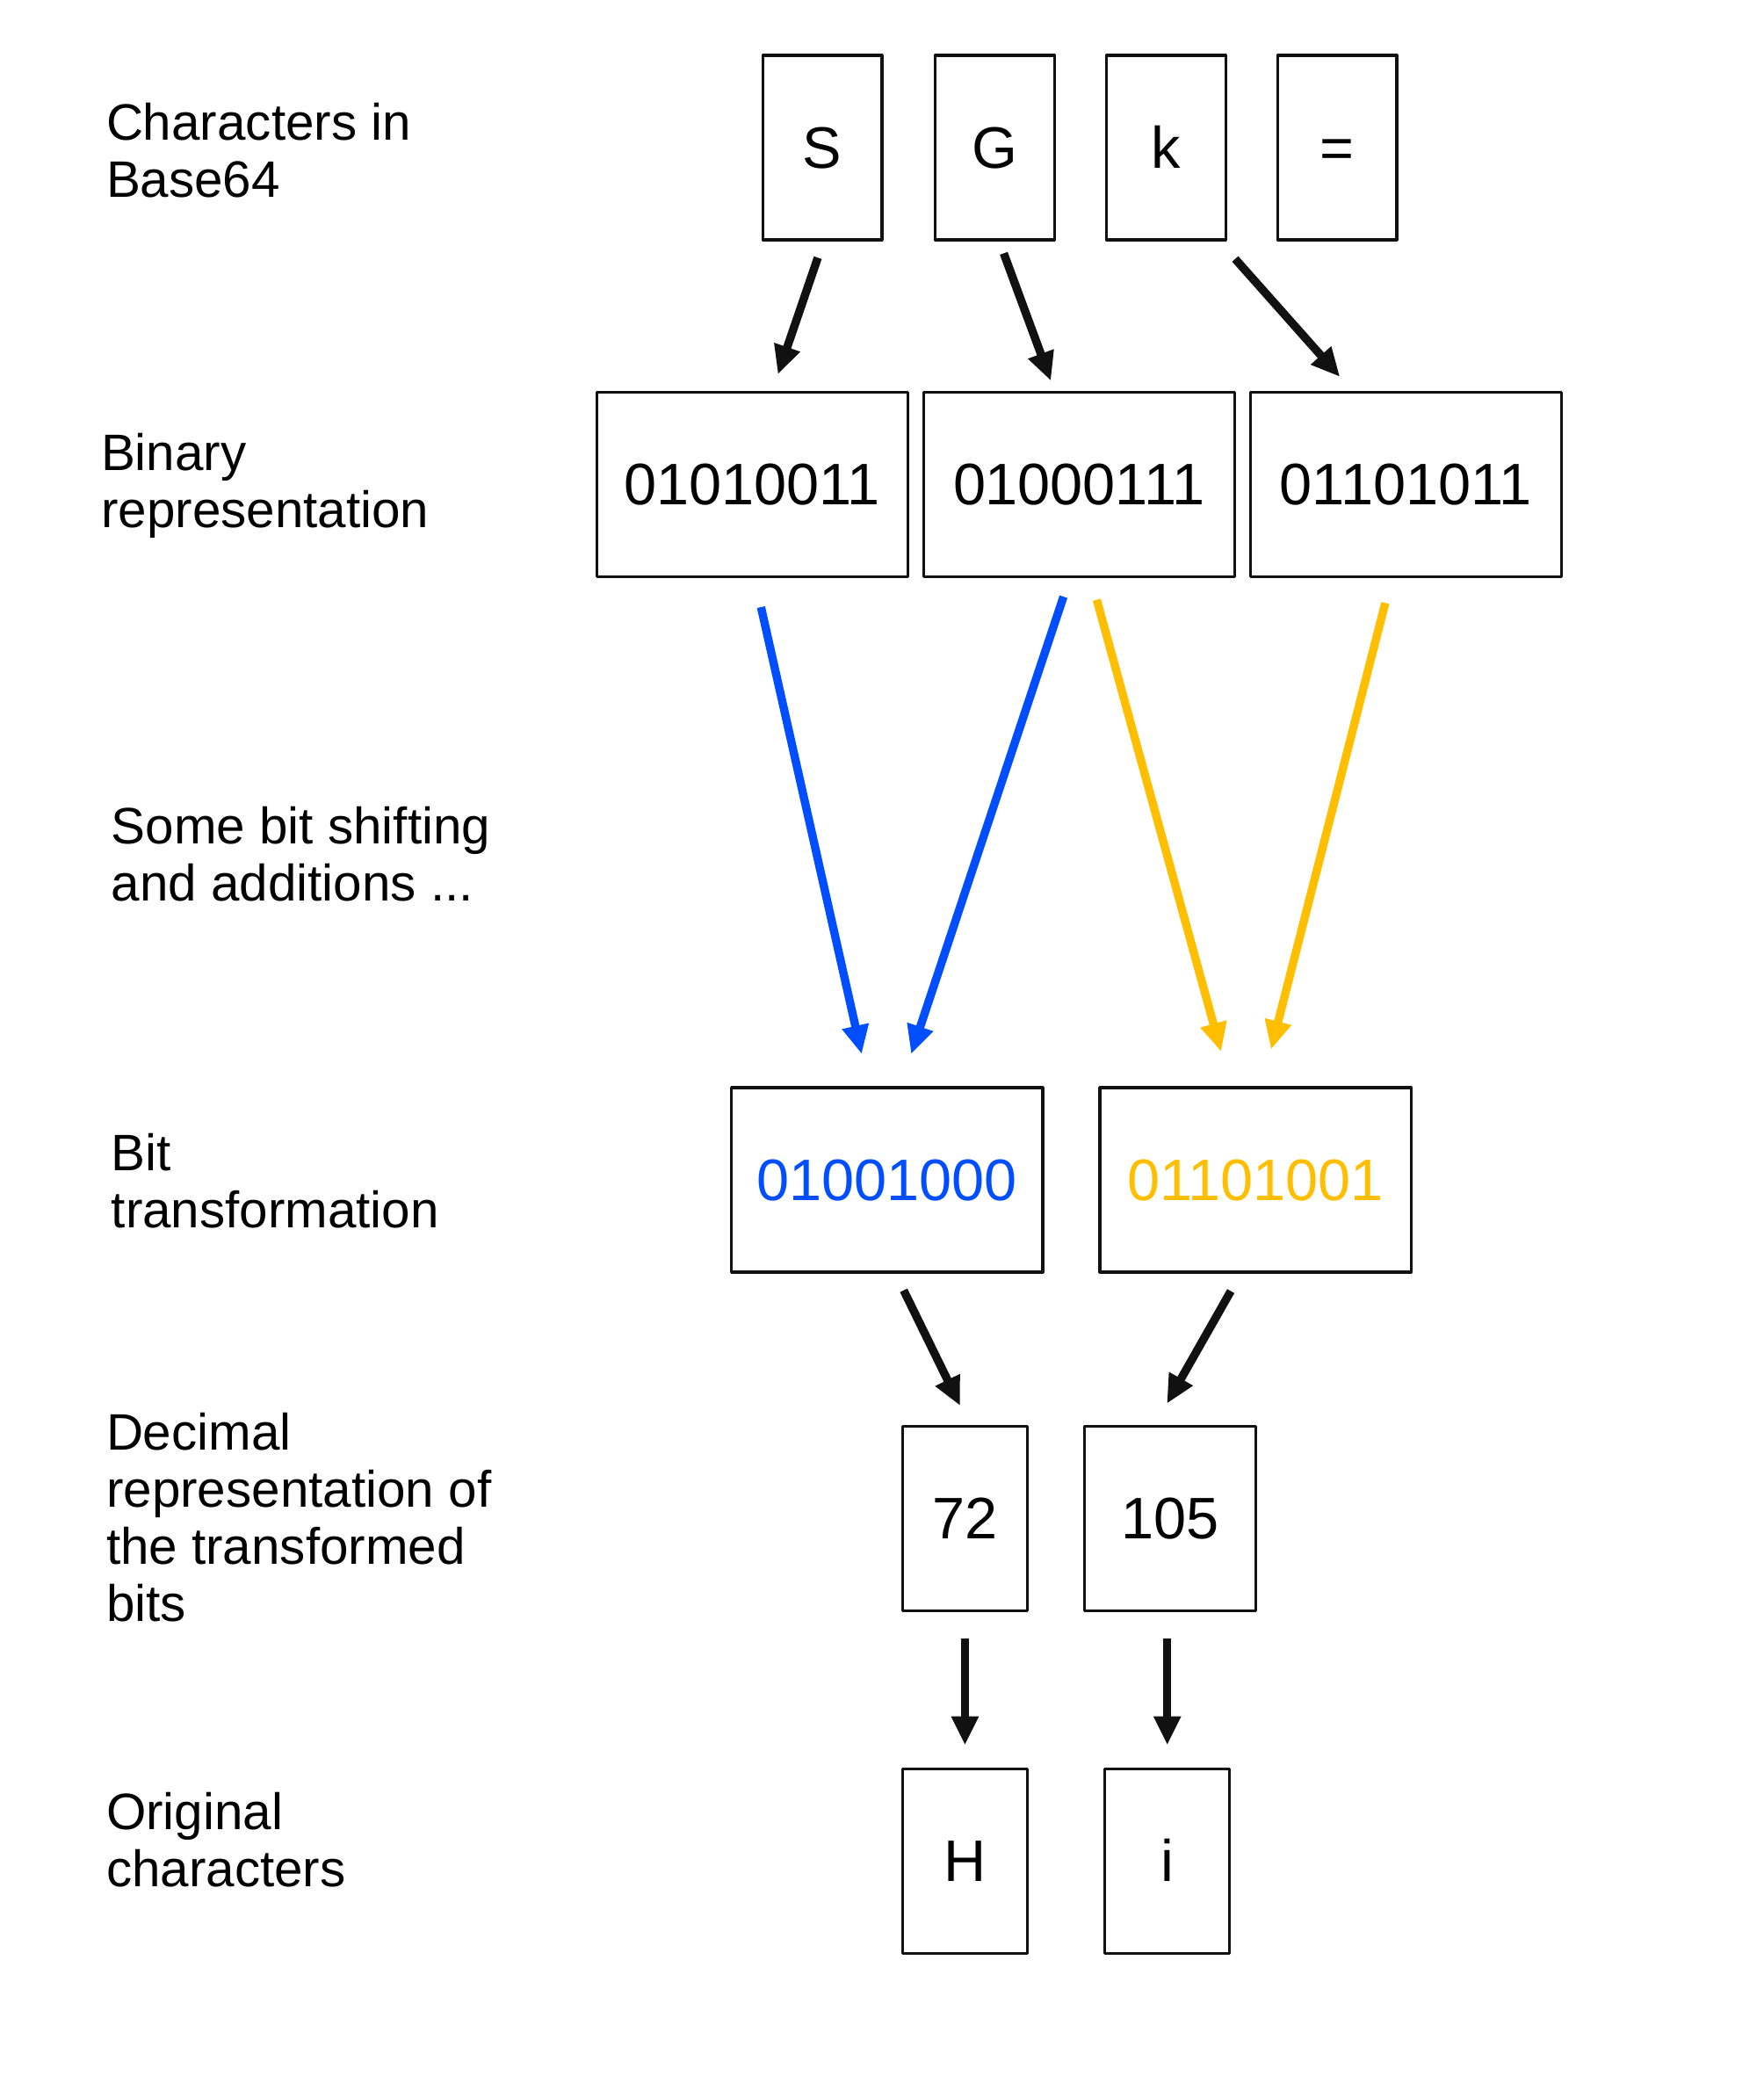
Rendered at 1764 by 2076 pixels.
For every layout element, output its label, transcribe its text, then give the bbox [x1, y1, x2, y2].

text_box 72 [902, 1426, 1028, 1611]
text_box i [1104, 1769, 1230, 1954]
text_box Some bit shifting and additions ... [98, 741, 582, 968]
text_box 01010011 [596, 392, 908, 577]
text_box 105 [1084, 1426, 1256, 1611]
text_box H [902, 1769, 1028, 1954]
text_box 01101011 [1250, 392, 1562, 577]
text_box = [1277, 54, 1398, 240]
text_box Binary representation [88, 404, 457, 559]
text_box 01000111 [923, 392, 1235, 577]
text_box Original characters [93, 1763, 462, 1918]
text_box Decimal representation of the transformed bits [93, 1397, 555, 1639]
text_box G [935, 54, 1055, 240]
text_box 01101001 [1099, 1088, 1412, 1273]
text_box S [763, 54, 882, 240]
text_box Bit transformation [98, 1104, 467, 1259]
text_box 01001000 [731, 1088, 1044, 1273]
text_box Characters in Base64 [93, 87, 431, 215]
text_box k [1106, 54, 1226, 240]
